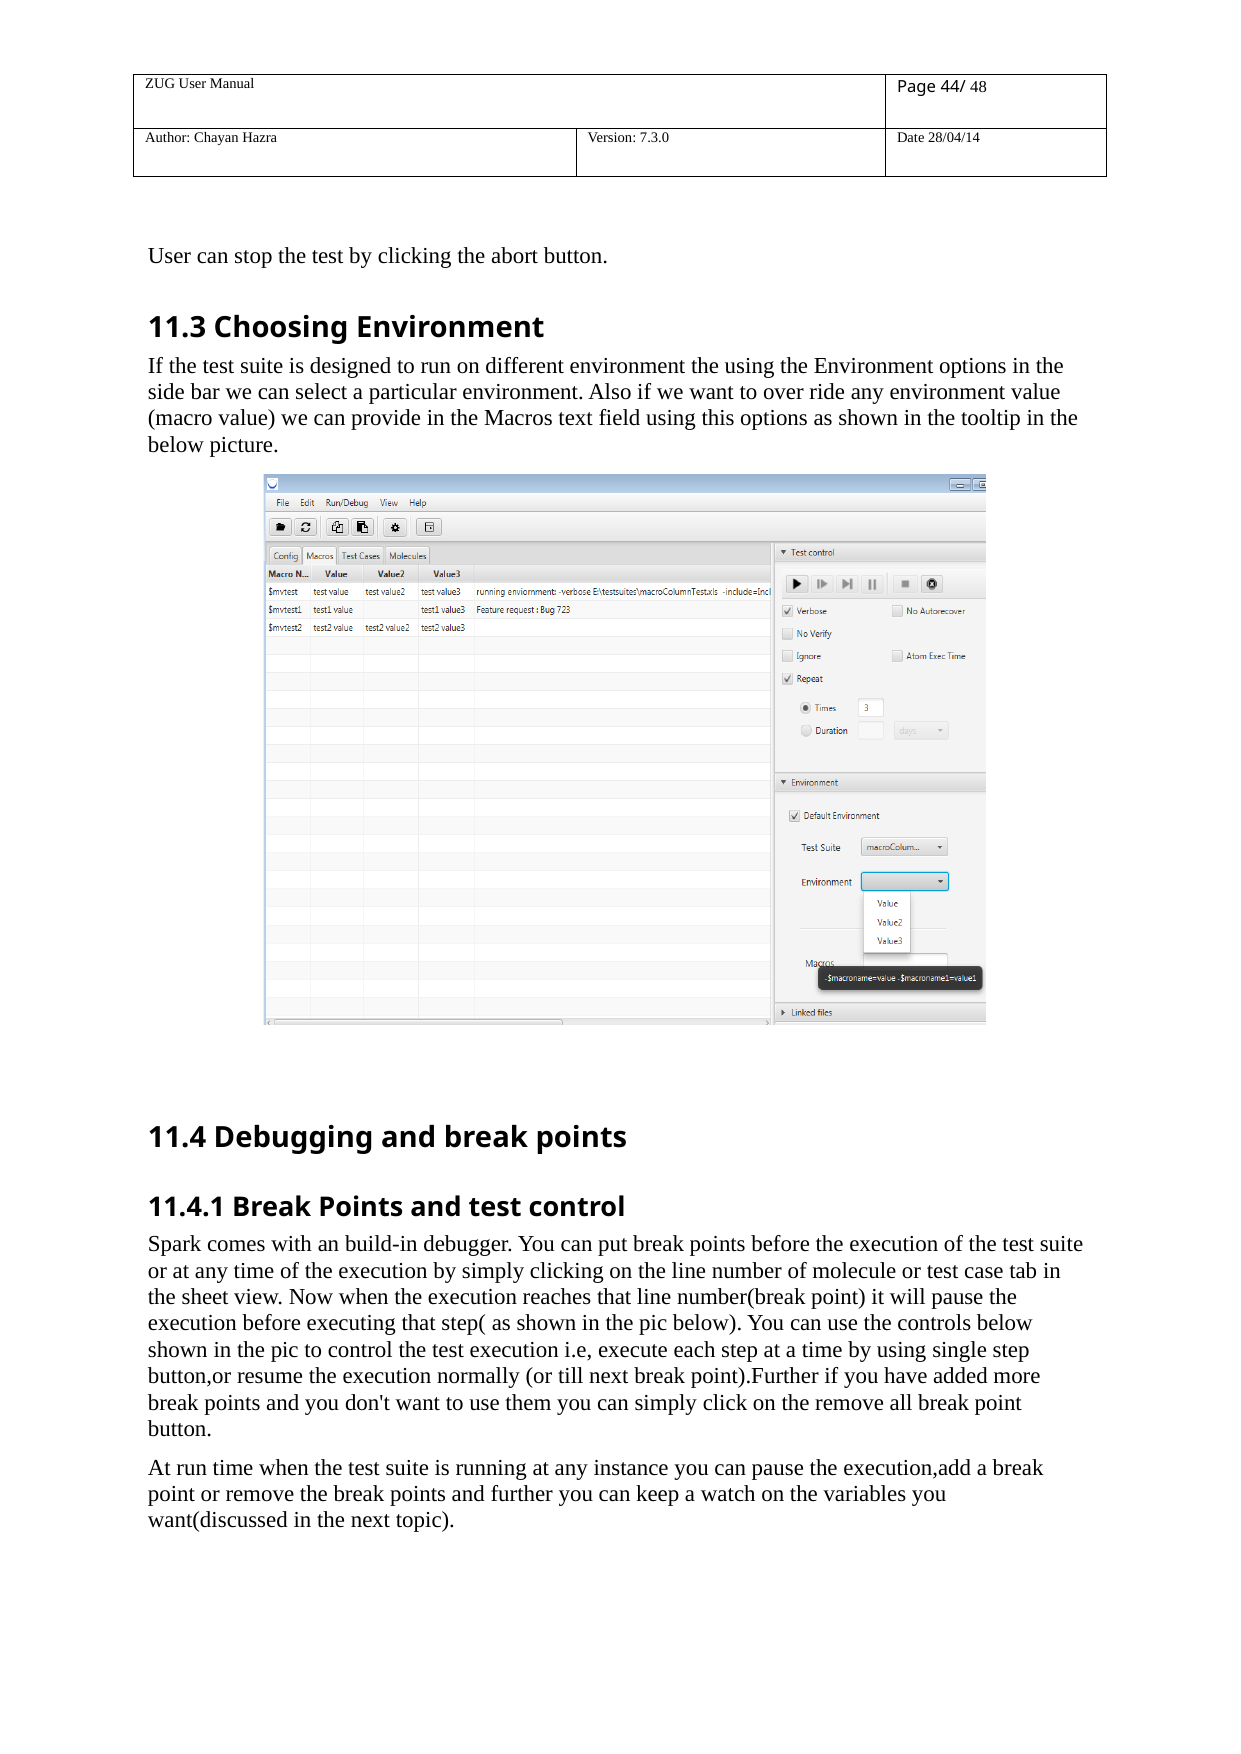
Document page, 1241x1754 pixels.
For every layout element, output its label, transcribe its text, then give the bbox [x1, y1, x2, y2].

subtitle 11.4 Debugging and break points [148, 1116, 1092, 1156]
text If the test suite is designed to run on different environment the using the Environment options in the side bar we can select a particular environment. Also if we want to over ride any environment value (macro value) we can provide in the Macros text field using this options as shown in the tooltip in the below picture. [148, 352, 1092, 457]
text User can stop the test by clicking the abort button. [148, 242, 1092, 268]
text Spark comes with an build-in debugger. You can put break points before the execution of the test suite or at any time of the execution by simply clicking on the line number of molecule or test case tab in the sheet view. Now when the execution reaches that line number(break point) it will pause the execution before executing that step( as shown in the pic below). You can use the controls below shown in the pic to control the test execution i.e, execute each step at a time by using single step button,or resume the execution normally (or till next break point).Further if you have added more break points and you don't want to use them you can simply click on the remove all break point button. [148, 1230, 1092, 1441]
subtitle 11.3 Choosing Environment [148, 306, 1092, 346]
text At run time when the test suite is running at any instance you can pause the execution,add a break point or remove the break points and further you can keep a watch on the variables you want(discussed in the next topic). [148, 1454, 1092, 1533]
picture [263, 474, 986, 1025]
subtitle 11.4.1 Break Points and test control [148, 1187, 1092, 1224]
